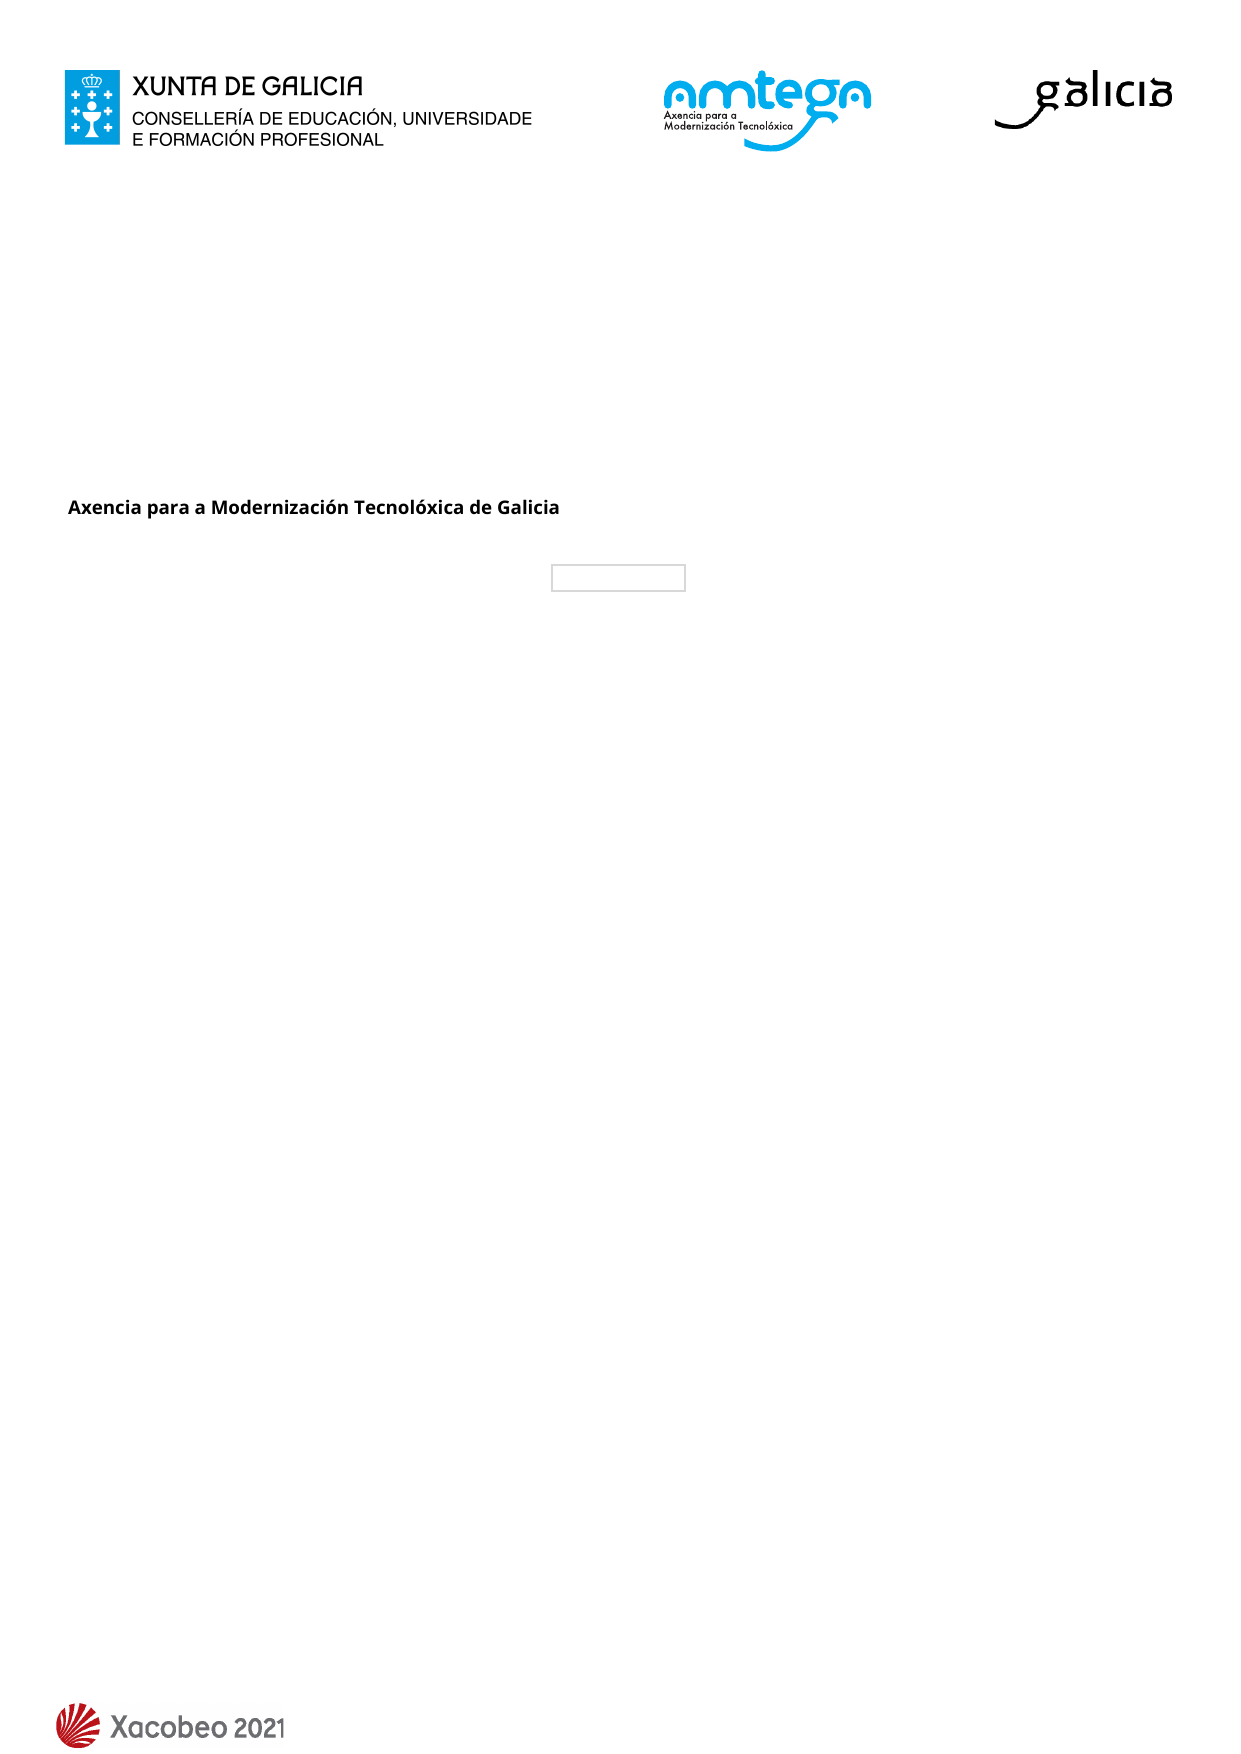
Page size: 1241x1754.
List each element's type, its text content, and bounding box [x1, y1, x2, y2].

picture [72, 91, 79, 98]
picture [72, 124, 79, 131]
picture [994, 70, 1172, 129]
picture [64, 70, 532, 146]
picture [88, 91, 95, 98]
table_header Axencia para a Modernización Tecnolóxica de Galicia [62, 489, 901, 553]
picture [104, 91, 112, 98]
picture [104, 108, 112, 115]
picture [104, 124, 112, 131]
picture [83, 113, 100, 137]
picture [88, 102, 96, 110]
picture [56, 1703, 284, 1748]
picture [72, 107, 79, 115]
